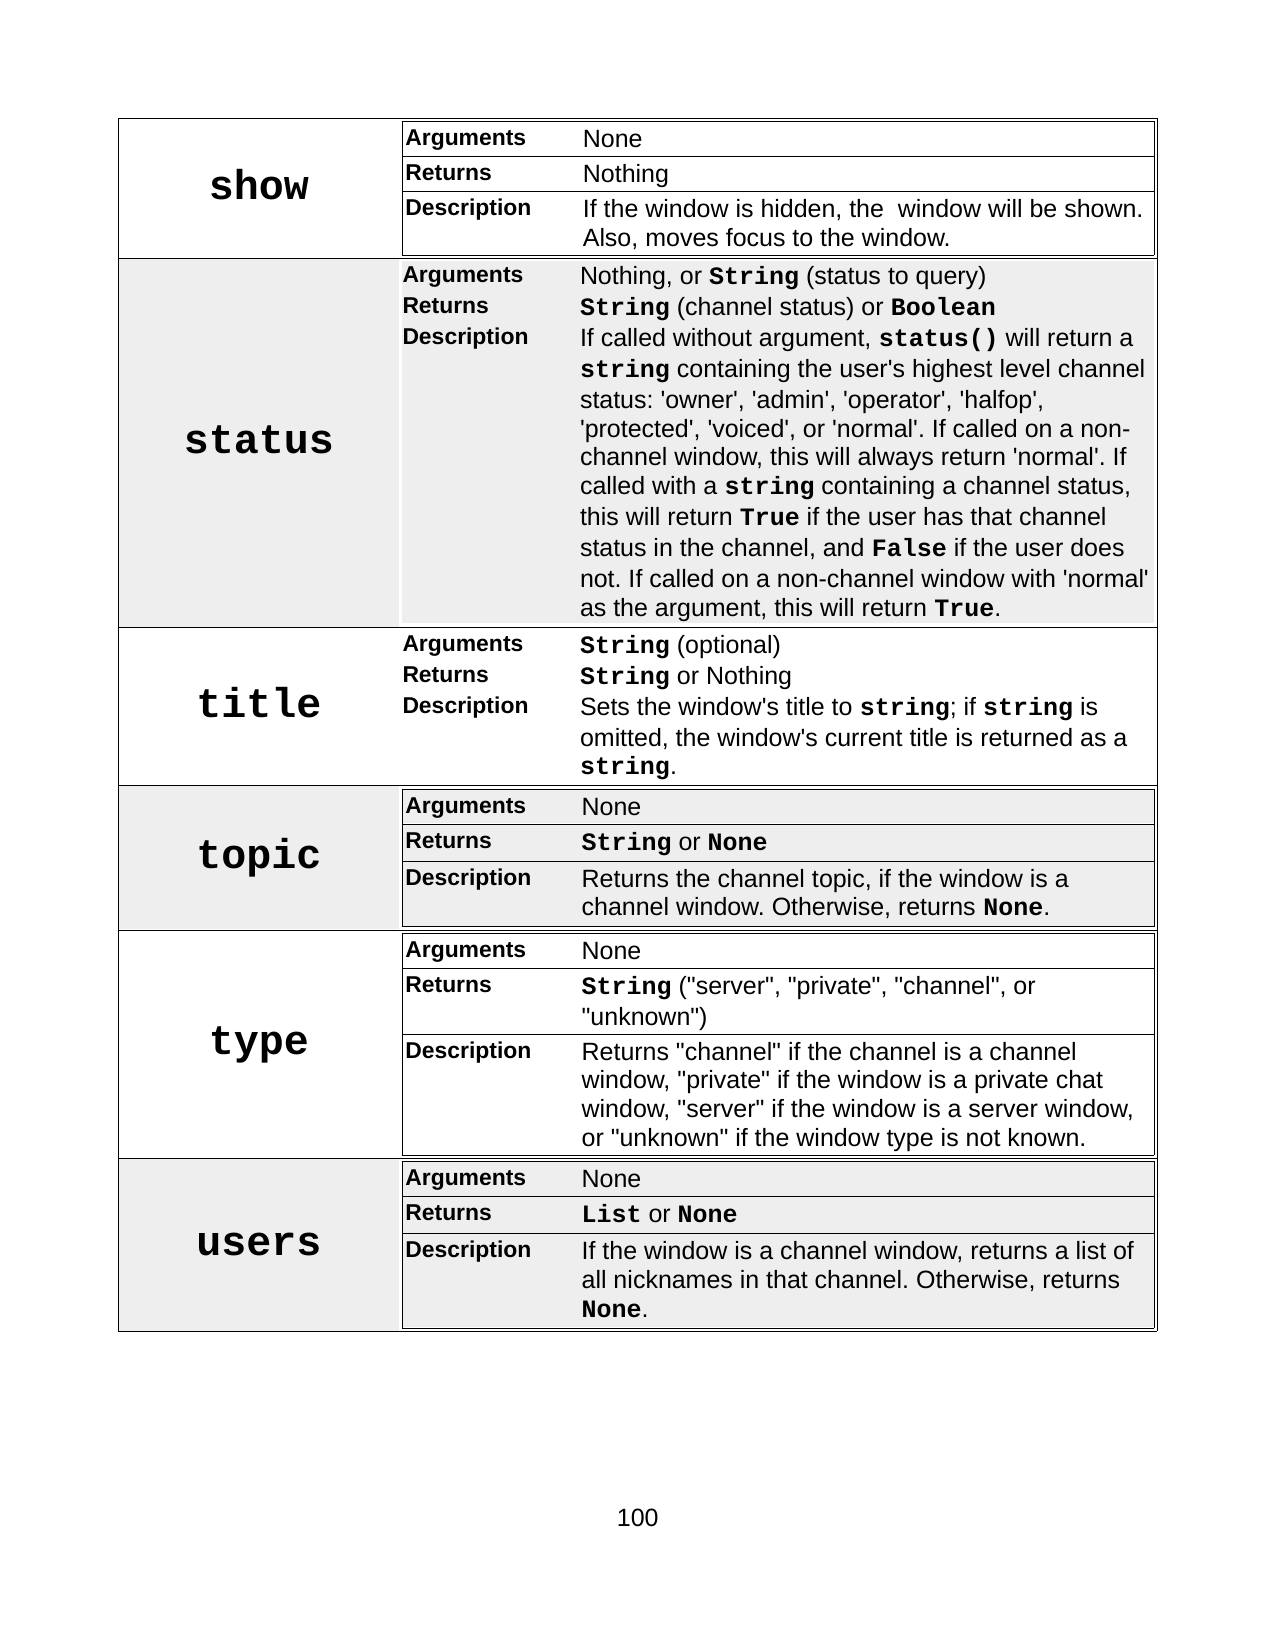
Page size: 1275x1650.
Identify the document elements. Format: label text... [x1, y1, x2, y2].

table_header None [578, 934, 1154, 968]
table_cell title [119, 628, 399, 785]
table_cell If the window is hidden, the window will be shown. Also, moves focus to the window. [580, 192, 1154, 255]
table_cell Description [403, 862, 578, 926]
table_header String (optional) [580, 630, 1154, 661]
table_cell Description [403, 1234, 578, 1327]
table_cell Description [403, 1035, 578, 1154]
table_cell If the window is a channel window, returns a list of all nicknames in that channel. Otherwise, returns None. [578, 1234, 1154, 1327]
table_cell [399, 1159, 1157, 1331]
table_cell Description [402, 692, 580, 782]
table_header Arguments [403, 934, 578, 968]
table_cell [399, 786, 1157, 929]
table_cell String or None [578, 825, 1154, 861]
table_header None [580, 122, 1154, 156]
table_cell Sets the window's title to string; if string is omitted, the window's current title is returned as a string. [580, 692, 1154, 782]
table_cell Returns [403, 969, 578, 1033]
table_cell String or Nothing [580, 661, 1154, 692]
table_header Arguments [403, 122, 580, 156]
table_cell List or None [578, 1197, 1154, 1233]
table_cell Returns [402, 292, 580, 323]
table_cell Returns [403, 1197, 578, 1233]
table_cell String (channel status) or Boolean [580, 292, 1154, 323]
table_header None [578, 790, 1154, 823]
table_cell [399, 628, 1157, 785]
table_cell status [119, 259, 399, 627]
table_cell type [119, 931, 399, 1158]
table_cell show [119, 119, 399, 258]
table_header None [578, 1162, 1154, 1196]
table_header Arguments [403, 1162, 578, 1196]
table_cell users [119, 1159, 399, 1331]
table_header Arguments [402, 630, 580, 661]
table_cell Description [403, 192, 580, 255]
table_cell Returns [403, 157, 580, 191]
table_cell Description [402, 323, 580, 623]
table_cell Returns [402, 661, 580, 692]
table_cell topic [119, 786, 399, 929]
table_cell Returns [403, 825, 578, 861]
table_cell [399, 259, 1157, 627]
table_cell String ("server", "private", "channel", or "unknown") [578, 969, 1154, 1033]
table_header Nothing, or String (status to query) [580, 261, 1154, 292]
table_header Arguments [402, 261, 580, 292]
table_cell [399, 119, 1157, 258]
table_cell If called without argument, status() will return a string containing the user's highest level channel status: 'owner', 'admin', 'operator', 'halfop', 'protected', 'voiced', or 'normal'. If called on a non-channel window, this will always return 'normal'. If called with a string containing a channel status, this will return True if the user has that channel status in the channel, and False if the user does not. If called on a non-channel window with 'normal' as the argument, this will return True. [580, 323, 1154, 623]
table_cell Returns "channel" if the channel is a channel window, "private" if the window is a private chat window, "server" if the window is a server window, or "unknown" if the window type is not known. [578, 1035, 1154, 1154]
table_header Arguments [403, 790, 578, 823]
table_cell Nothing [580, 157, 1154, 191]
table_cell [399, 931, 1157, 1158]
table_cell Returns the channel topic, if the window is a channel window. Otherwise, returns None. [578, 862, 1154, 926]
